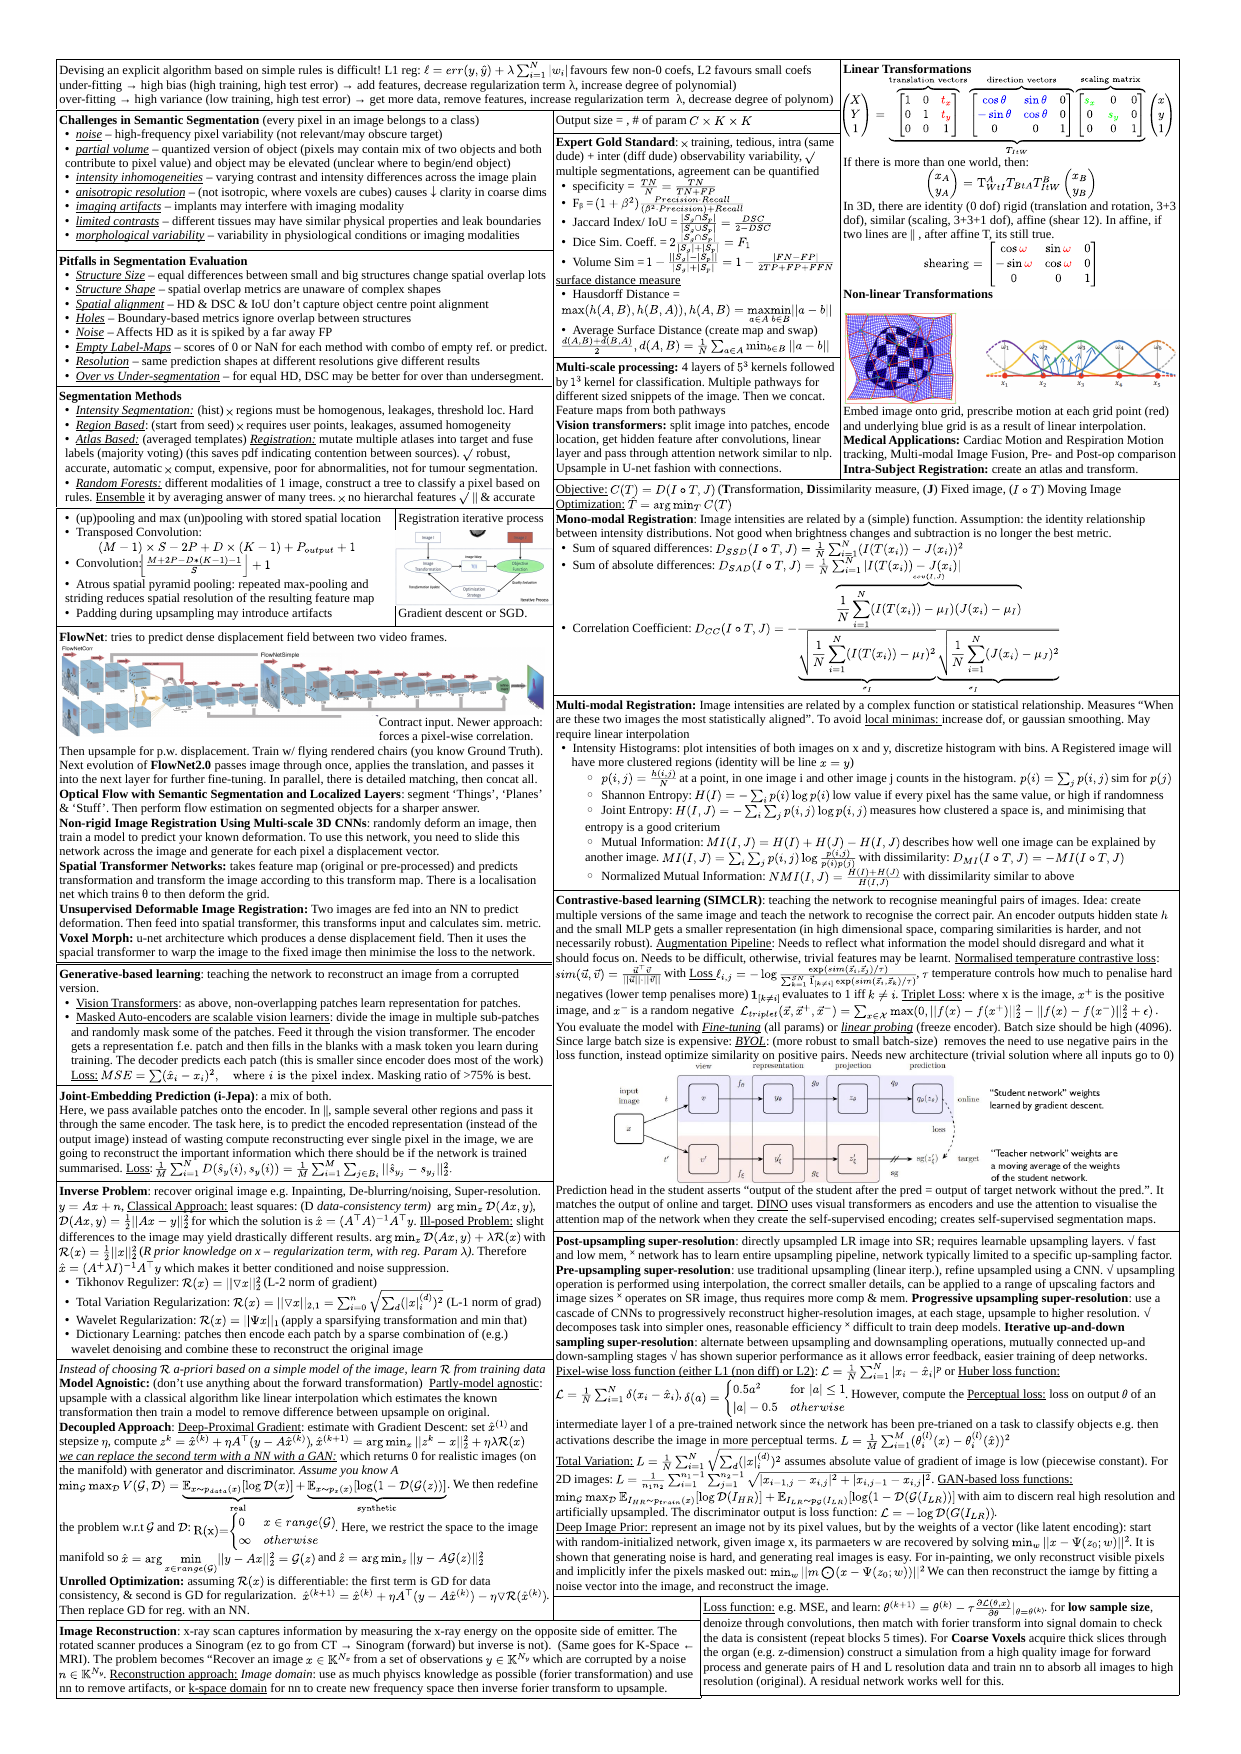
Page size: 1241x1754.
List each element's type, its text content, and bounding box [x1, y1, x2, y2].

text [398, 525, 550, 530]
list Masked Auto-encoders are scalable vision learners: divide the image in multiple sub-patches and randomly mask some of the patches. Feed it through the vision transformer. The encoder gets a representation f.e. patch and then fills in the blanks with a mask token you learn during training. The decoder predicts each patch (this is smaller since encoder does most of the work) Loss: . Masking ratio of >75% is best. [65, 1010, 549, 1082]
list Spatial alignment – HD & DSC & IoU don’t capture object centre point alignment [65, 296, 549, 311]
list Over vs Under-segmentation – for equal HD, DSC may be better for over than undersegment. [65, 368, 549, 383]
text Non-rigid Image Registration Using Multi-scale 3D CNNs: randomly deform an image, then train a model to predict your known deformation. To use this network, you need to slide this network across the image and generate for each pixel a displacement vector. [59, 815, 549, 858]
list Tikhonov Regulizer: (L-2 norm of gradient) [65, 1275, 550, 1290]
list Padding during upsampling may introduce artifacts [65, 606, 392, 620]
list with dissimilarity similar to above [887, 868, 1176, 887]
text Objective: (Transformation, Dissimilarity measure, (J) Fixed image, () Moving Image [556, 482, 1176, 497]
list Normalized Mutual Information: [585, 868, 869, 887]
text Contrastive-based learning (SIMCLR): teaching the network to recognise meaningful pairs of images. Idea: create multiple versions of the same image and teach the network to recognise the correct pair. An encoder outputs hidden state and the small MLP gets a smaller representation (in high dimensional space, comparing similarities is harder, and not necessarily robust). Augmentation Pipeline: Needs to reflect what information the model should disregard and what it should focus on. Needs to be difficult, otherwise, trivial features may be learnt. Normalised temperature contrastive loss: with Loss , temperature controls how much to penalise hard negatives (lower temp penalises more) evaluates to 1 iff . Triplet Loss: where x is the image, is the positive image, and is a random negative . You evaluate the model with Fine-tuning (all params) or linear probing (freeze encoder). Batch size should be high (4096). [556, 893, 1176, 1034]
list Mutual Information: describes how well one image can be explained by another image. with dissimilarity: [585, 834, 1176, 868]
text Next evolution of FlowNet2.0 passes image through once, applies the translation, and passes it into the next layer for further fine-tuning. In parallel, there is detailed matching, then concat all. [59, 758, 549, 787]
text Unsupervised Deformable Image Registration: Two images are fed into an NN to predict deformation. Then feed into spatial transformer, this transforms input and calculates sim. metric. [59, 902, 549, 930]
list Wavelet Regularization: (apply a sparsifying transformation and min that) [65, 1312, 550, 1327]
list Vision Transformers: as above, non-overlapping patches learn representation for patches. [65, 996, 549, 1010]
list Volume Sim = [561, 253, 673, 273]
text with aim to discern real high resolution and artificially upsampled. The discriminator output is loss function: . [556, 1489, 1176, 1520]
list Dice Sim. Coeff. = [561, 233, 681, 253]
text Here, we pass available patches onto the encoder. In ||, sample several other regions and pass it through the same encoder. The task here, is to predict the encoded representation (instead of the output image) instead of wasting compute reconstructing ever single pixel in the image, we are going to reconstruct the important information which there should be if the network is trained summarised. Loss: [59, 1103, 549, 1178]
text Multi-modal Registration: Image intensities are related by a complex function or statistical relationship. Measures “When are these two images the most statistically aligned”. To avoid local minimas: increase dof, or gaussian smoothing. May require linear interpolation [556, 698, 1176, 741]
text Optical Flow with Semantic Segmentation and Localized Layers: segment ‘Things’, ‘Planes’ & ‘Stuff’. Then perform flow estimation on segmented objects for a sharper answer. [59, 787, 549, 815]
list Joint Entropy: measures how clustered a space is, and minimising that entropy is a good criterium [585, 803, 1176, 834]
list Resolution – same prediction shapes at different resolutions give different results [65, 354, 549, 368]
list Intensity Histograms: plot intensities of both images on x and y, discretize histogram with bins. A Registered image will have more clustered regions (identity will be line ) [561, 741, 1176, 769]
list (up)pooling and max (un)pooling with stored spatial location [65, 510, 392, 525]
list Intensity Segmentation: (hist) regions must be homogenous, leakages, threshold loc. Hard [65, 403, 549, 417]
list Structure Size – equal differences between small and big structures change spatial overlap lots [65, 268, 549, 282]
list Sum of absolute differences: [561, 557, 847, 574]
text Generative-based learning: teaching the network to reconstruct an image from a corrupted version. [59, 967, 549, 996]
list Empty Label-Maps – scores of 0 or NaN for each method with combo of empty ref. or predict. [65, 339, 549, 354]
text Decoupled Approach: Deep-Proximal Gradient: estimate with Gradient Descent: set and stepsize , compute , [59, 1419, 550, 1448]
list [835, 557, 1176, 574]
list imaging artifacts – implants may interfere with imaging modality [65, 199, 550, 213]
list Transposed Convolution: [65, 525, 392, 539]
text Joint-Embedding Prediction (i-Jepa): a mix of both. [59, 1088, 549, 1103]
list Average Surface Distance (create map and swap) [561, 322, 837, 337]
text Output size = , # of param [556, 113, 837, 127]
text Pixel-wise loss function (either L1 (non diff) or L2): or Huber loss function: , . However, compute the Perceptual loss: loss on output of an intermediate layer l of a pre-trained network since the network has been pre-trianed on a task to classify objects e.g. then activations describe the image in more perceptual terms. [556, 1363, 1176, 1449]
text Devising an explicit algorithm based on simple rules is difficult! L1 reg: [59, 62, 424, 78]
list [831, 541, 1176, 557]
list (L-1 norm of grad) [376, 1290, 550, 1312]
text [843, 301, 1176, 309]
text Non-linear Transformations [843, 287, 1176, 301]
list Structure Shape – spatial overlap metrics are unaware of complex shapes [65, 282, 549, 296]
text Expert Gold Standard: training, tedious, intra (same dude) + inter (diff dude) observability variability, multiple segmentations, agreement can be quantified [556, 135, 837, 178]
text Multi-scale processing: 4 layers of kernels followed by kernel for classification. Multiple pathways for different sized snippets of the image. Then we concat. Feature maps from both pathways [556, 360, 837, 417]
list at a point, in one image i and other image j counts in the histogram. sim for [585, 769, 1176, 787]
list Noise – Affects HD as it is spiked by a far away FP [65, 325, 549, 339]
picture [843, 309, 1177, 405]
list morphological variability – variability in physiological conditions or imaging modalities [65, 228, 550, 242]
list Atrous spatial pyramid pooling: repeated max-pooling and striding reduces spatial resolution of the resulting feature map [65, 577, 392, 606]
text over-fitting → high variance (low training, high test error) → get more data, remove features, increase regularization term λ, decrease degree of polynom) [59, 92, 837, 107]
text Intra-Subject Registration: create an atlas and transform. [843, 462, 1176, 476]
list Fβ = [561, 195, 837, 214]
text Total Variation: assumes absolute value of gradient of image is low (piecewise constant). For 2D images: . GAN-based loss functions: [556, 1449, 1176, 1489]
text Contract input. Newer approach: forces a pixel-wise correlation. Then upsample for p.w. displacement. Train w/ flying rendered chairs (you know Ground Truth). [59, 644, 549, 758]
text Prediction head in the student asserts “output of the student after the pred = output of target network without the pred.”. It matches the output of online and target. DINO uses visual transformers as encoders and use the attention to visualise the attention map of the network when they create the self-supervised encoding; creates self-supervised segmentation maps. [556, 1062, 1176, 1226]
text Model Agnoistic: (don’t use anything about the forward transformation) Partly-model agnostic: upsample with a classical algorithm like linear interpolation which estimates the known transformation then train a model to remove difference between upsample on original. [59, 1376, 550, 1419]
text . We then redefine the problem w.r.t and : . Here, we restrict the space to the image manifold so and [59, 1477, 550, 1573]
list Holes – Boundary-based metrics ignore overlap between structures [65, 311, 549, 325]
list [247, 554, 392, 577]
picture [58, 645, 545, 737]
text Image Reconstruction: x-ray scan captures information by measuring the x-ray energy on the opposite side of emitter. The rotated scanner produces a Sinogram (ez to go from CT → Sinogram (forward) but inverse is not). (Same goes for K-Space ← MRI). The problem becomes “Recover an image from a set of observations which are corrupted by a noise . Reconstruction approach: Image domain: use as much phyiscs knowledge as possible (forier transformation) and use nn to remove artifacts, or k-space domain for nn to create new frequency space then inverse forier transform to upsample. [59, 1623, 698, 1695]
list Random Forests: different modalities of 1 image, construct a tree to classify a pixel based on rules. Ensemble it by averaging answer of many trees. no hierarchal features || & accurate [65, 475, 549, 504]
text Segmentation Methods [59, 389, 549, 403]
text under-fitting → high bias (high training, high test error) → add features, decrease regularization term λ, increase degree of polynomial) [59, 78, 837, 92]
text Optimization: [556, 497, 1176, 512]
text , Classical Approach: least squares: (D data-consistency term) , for which the solution is . Ill-posed Problem: slight differences to the image may yield drastically different results. with (R prior knowledge on x – regularization term, with reg. Param ). Therefore which makes it better conditioned and noise suppression. [59, 1198, 550, 1275]
list [143, 554, 245, 577]
list Sum of squared differences: [561, 541, 843, 557]
list Region Based: (start from seed) requires user points, leakages, assumed homogeneity [65, 417, 549, 432]
text Post-upsampling super-resolution: directly upsampled LR image into SR; requires learnable upsampling layers. √ fast and low mem, ˟ network has to learn entire upsampling pipeline, network typically limited to a specific up-sampling factor. Pre-upsampling super-resolution: use traditional upsampling (linear iterp.), refine upsampled using a CNN. √ upsampling operation is performed using interpolation, the correct smaller details, can be applied to a range of upscaling factors and image sizes ˟ operates on SR image, thus requires more comp & mem. Progressive upsampling super-resolution: use a cascade of CNNs to progressively reconstruct higher-resolution images, at each stage, upsample to higher resolution. √ decomposes task into simpler ones, reasonable efficiency ˟ difficult to train deep models. Iterative up-and-down sampling super-resolution: alternate between upsampling and downsampling operations, mutually connected up-and down-sampling stages √ has shown superior performance as it allows error feedback, easier training of deep networks. [556, 1234, 1176, 1363]
text Deep Image Prior: represent an image not by its pixel values, but by the weights of a vector (like latent encoding): start with random-initialized network, given image x, its parmaeters w are recovered by solving . It is shown that generating noise is hard, and generating real images is easy. For in-painting, we only reconstruct visible pixels and implicitly infer the pixels masked out: We can then reconstruct the iamge by fitting a noise vector into the image, and reconstruct the image. [556, 1520, 1176, 1593]
list [715, 214, 837, 233]
list specificity = [561, 178, 837, 195]
list Correlation Coefficient: [561, 574, 1176, 692]
list intensity inhomogeneities – varying contrast and intensity differences across the image plain [65, 170, 550, 184]
text Unrolled Optimization: assuming is differentiable: the first term is GD for data consistency, & second is GD for regularization. . Then replace GD for reg. with an NN. [59, 1573, 550, 1617]
list Atlas Based: (averaged templates) Registration: mutate multiple atlases into target and fuse labels (majority voting) (this saves pdf indicating contention between sources). robust, accurate, automatic comput, expensive, poor for abnormalities, not for tumour segmentation. [65, 432, 549, 475]
list Total Variation Regularization: [65, 1290, 380, 1312]
list Jaccard Index/ IoU = [561, 214, 681, 233]
text Inverse Problem: recover original image e.g. Inpainting, De-blurring/noising, Super-resolution. [59, 1184, 550, 1198]
text Spatial Transformer Networks: takes feature map (original or pre-processed) and predicts transformation and transform the image according to this transform map. There is a localisation net which trains θ to then deform the grid. [59, 858, 549, 902]
text Loss function: e.g. MSE, and learn: . for low sample size, denoize through convolutions, then match with forier transform into signal domain to check the data is consistent (repeat blocks 5 times). For Coarse Voxels acquire thick slices through the organ (e.g. z-dimension) construct a simulation from a high quality image for forward process and generate pairs of H and L resolution data and train nn to absorb all images to high resolution (original). A residual network works well for this. [703, 1599, 1176, 1688]
text favours few non-0 coefs, L2 favours small coefs [567, 62, 837, 78]
text Mono-modal Registration: Image intensities are related by a (simple) function. Assumption: the identity relationship between intensity distributions. Not good when brightness changes and subtraction is no longer the best metric. [556, 512, 1176, 541]
list limited contrasts – different tissues may have similar physical properties and leak boundaries [65, 213, 550, 228]
list noise – high-frequency pixel variability (not relevant/may obscure target) [65, 127, 550, 141]
list [714, 253, 837, 273]
text FlowNet: tries to predict dense displacement field between two video frames. [59, 629, 549, 644]
text Vision transformers: split image into patches, encode location, get hidden feature after convolutions, linear layer and pass through attention network similar to nlp. Upsample in U-net fashion with connections. [556, 417, 837, 475]
text Registration iterative process [398, 510, 550, 525]
text Pitfalls in Segmentation Evaluation [59, 253, 549, 268]
list Convolution: [65, 554, 141, 577]
text surface distance measure [556, 273, 837, 287]
list anisotropic resolution – (not isotropic, where voxels are cubes) causes clarity in coarse dims [65, 184, 550, 199]
text If there is more than one world, then: [843, 154, 1176, 169]
list Dictionary Learning: patches then encode each patch by a sparse combination of (e.g.) wavelet denoising and combine these to reconstruct the original image [65, 1327, 550, 1356]
text Linear Transformations [843, 62, 1176, 76]
list Shannon Entropy: low value if every pixel has the same value, or high if randomness [585, 787, 1176, 803]
text Since large batch size is expensive: BYOL: (more robust to small batch-size) removes the need to use negative pairs in the loss function, instead optimize similarity on positive pairs. Needs new architecture (trivial solution where all inputs go to 0) [556, 1034, 1176, 1062]
text Embed image onto grid, prescribe motion at each grid point (red) and underlying blue grid is as a result of linear interpolation. [843, 405, 1176, 433]
picture [395, 530, 553, 606]
list partial volume – quantized version of object (pixels may contain mix of two objects and both contribute to pixel value) and object may be elevated (unclear where to begin/end object) [65, 141, 550, 170]
text Voxel Morph: u-net architecture which produces a dense displacement field. Then it uses the spacial transformer to warp the image to the fixed image then minimise the loss to the network. [59, 930, 549, 959]
list [715, 233, 837, 253]
text Instead of choosing a-priori based on a simple model of the image, learn from training data [59, 1362, 550, 1376]
text Challenges in Semantic Segmentation (every pixel in an image belongs to a class) [59, 113, 550, 127]
list Hausdorff Distance = [561, 287, 837, 301]
text Gradient descent or SGD. [398, 606, 550, 620]
picture [611, 1062, 1121, 1183]
text we can replace the second term with a NN with a GAN: which returns 0 for realistic images (on the manifold) with generator and discriminator. Assume you know A [59, 1448, 550, 1477]
text In 3D, there are identity (0 dof) rigid (translation and rotation, 3+3 dof), similar (scaling, 3+3+1 dof), affine (shear 12). In affine, if two lines are || , after affine T, its still true. [843, 198, 1176, 242]
text Medical Applications: Cardiac Motion and Respiration Motion tracking, Multi-modal Image Fusion, Pre- and Post-op comparison [843, 433, 1176, 462]
